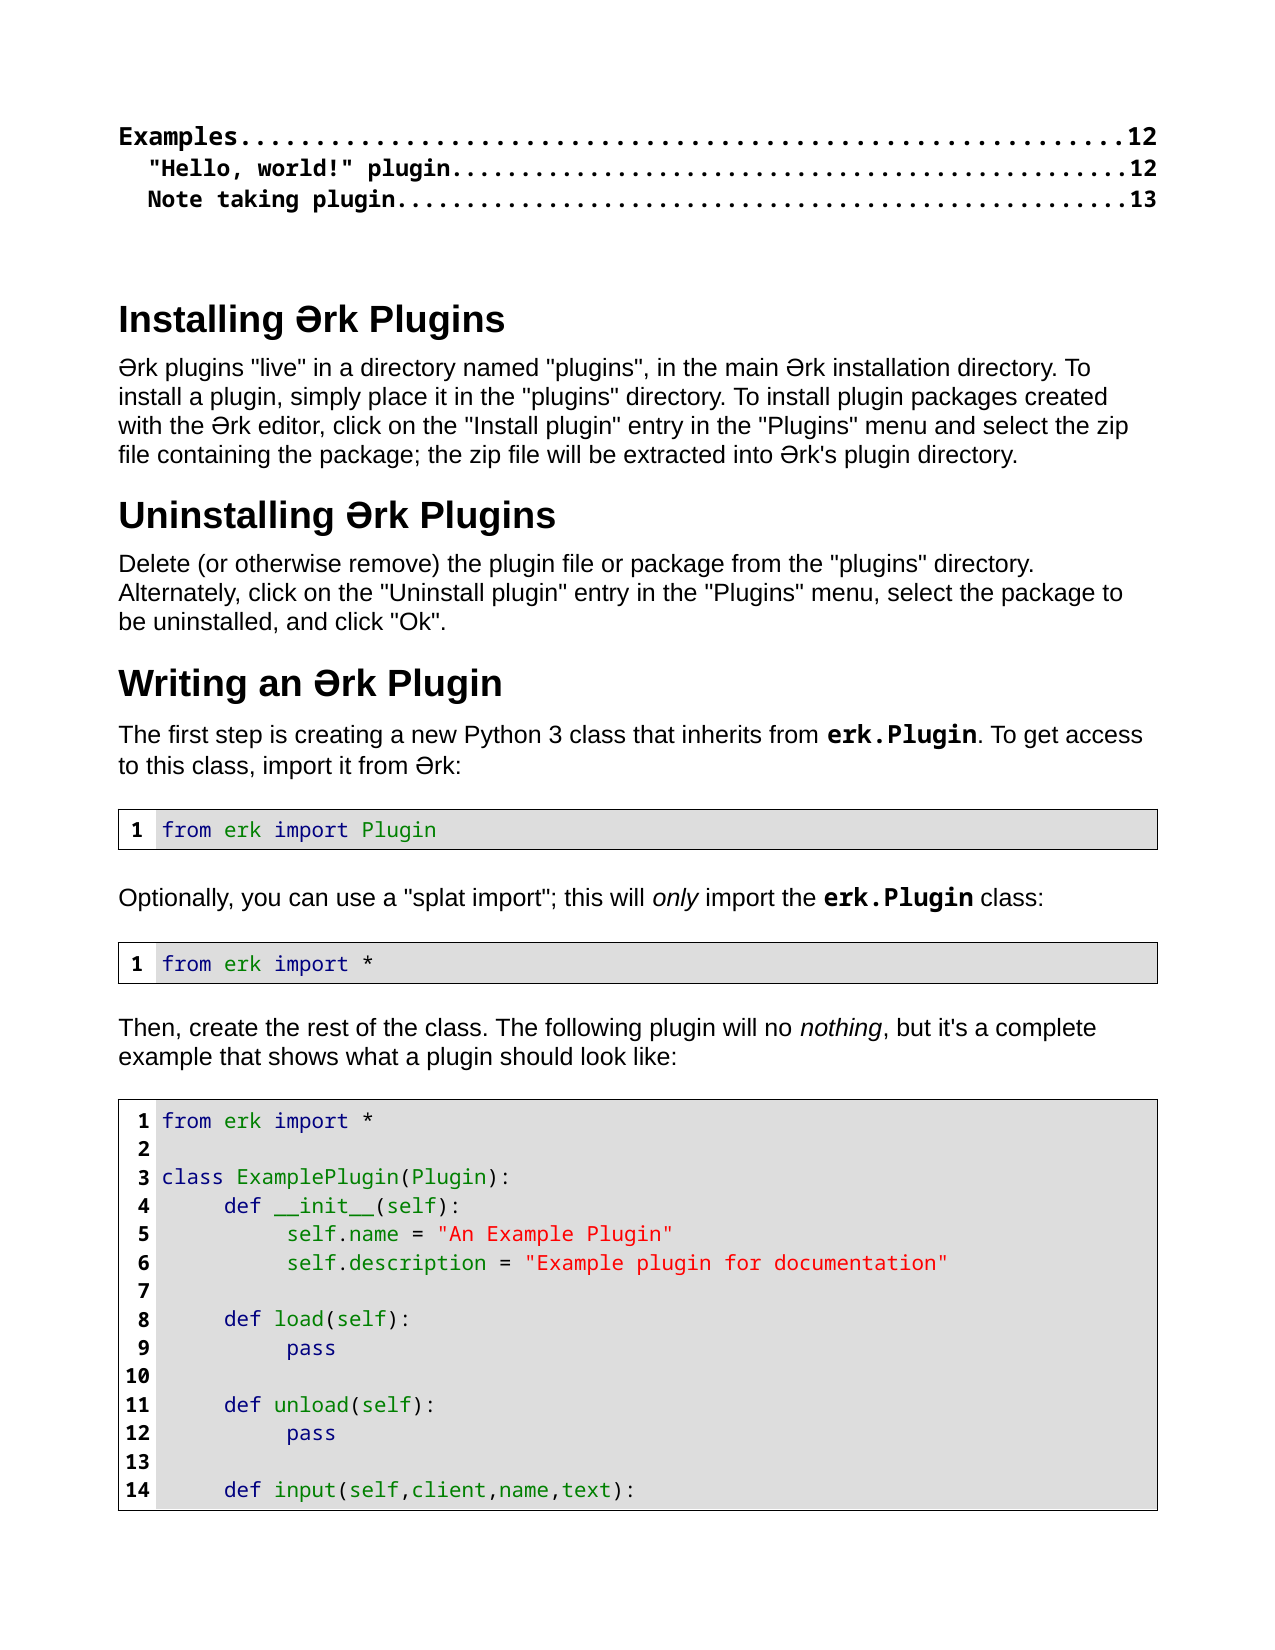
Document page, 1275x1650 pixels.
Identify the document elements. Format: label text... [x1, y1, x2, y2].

table_header from erk import * class ExamplePlugin(Plugin): def __init__(self): self.name = "An Example Plugin" self.description = "Example plugin for documentation" def load(self): pass def unload(self): pass def input(self,client,name,text): [156, 1100, 1157, 1509]
text Optionally, you can use a "splat import"; this will only import the erk.Plugin class: [118, 879, 1157, 913]
subtitle Uninstalling Ərk Plugins [118, 493, 1157, 537]
subtitle Installing Ərk Plugins [118, 297, 1157, 341]
text "Hello, world!" plugin 12 [148, 152, 1157, 183]
text Delete (or otherwise remove) the plugin file or package from the "plugins" directory. Alternately, click on the "Uninstall plugin" entry in the "Plugins" menu, select the package to be uninstalled, and click "Ok". [118, 549, 1157, 636]
text Examples 12 [118, 118, 1157, 152]
table_header from erk import Plugin [156, 810, 1157, 849]
table_header 1 [119, 810, 156, 849]
text The first step is creating a new Python 3 class that inherits from erk.Plugin. To get access to this class, import it from Ərk: [118, 717, 1157, 780]
text Ərk plugins "live" in a directory named "plugins", in the main Ərk installation directory. To install a plugin, simply place it in the "plugins" directory. To install plugin packages created with the Ərk editor, click on the "Install plugin" entry in the "Plugins" menu and select the zip file containing the package; the zip file will be extracted into Ərk's plugin directory. [118, 353, 1157, 468]
table_header 1 [119, 943, 156, 983]
table_header 1 2 3 4 5 6 7 8 9 10 11 12 13 14 [119, 1100, 156, 1509]
text Then, create the rest of the class. The following plugin will no nothing, but it's a complete example that shows what a plugin should look like: [118, 1013, 1157, 1070]
table_header from erk import * [156, 943, 1157, 983]
subtitle Writing an Ərk Plugin [118, 661, 1157, 704]
text Note taking plugin 13 [148, 183, 1157, 215]
